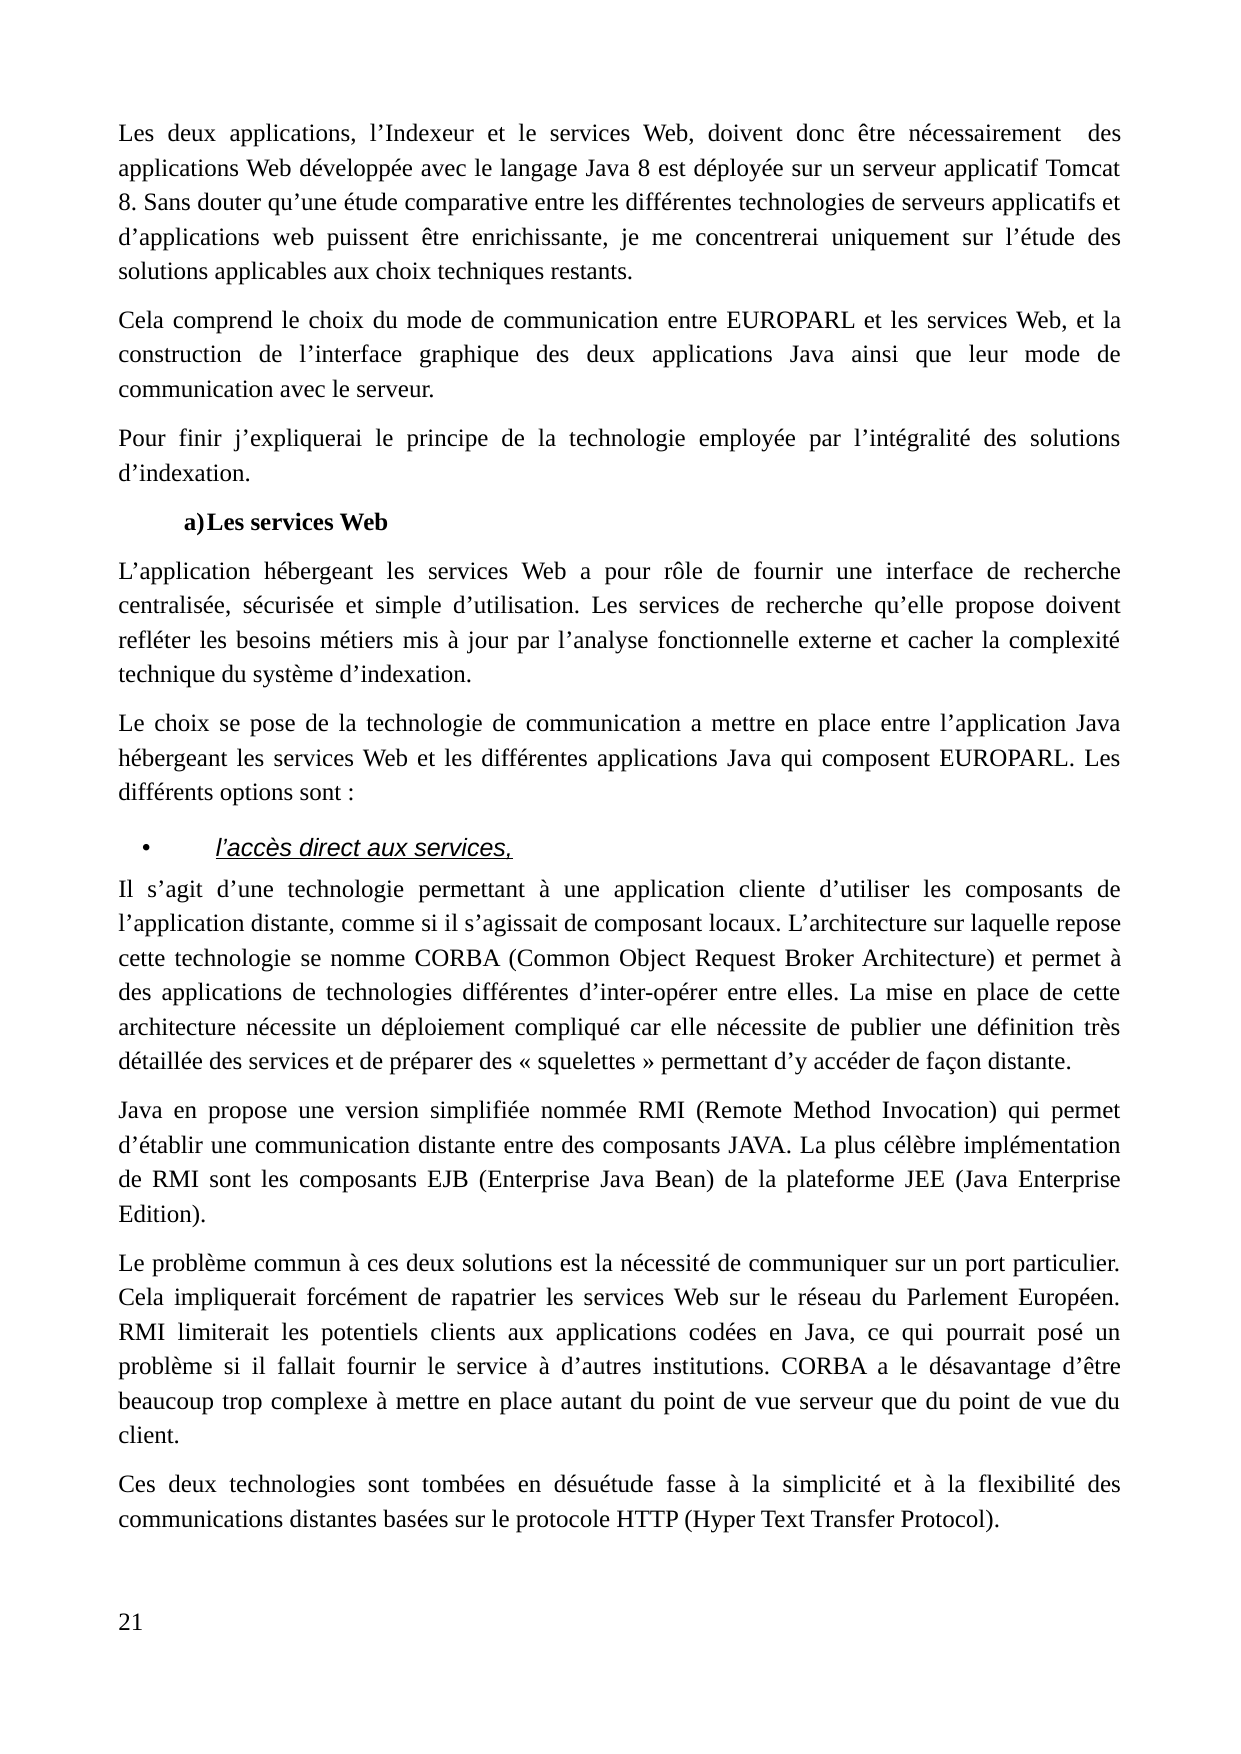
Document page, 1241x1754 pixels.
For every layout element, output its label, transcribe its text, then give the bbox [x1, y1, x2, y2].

text Les deux applications, l’Indexeur et le services Web, doivent donc être nécessairement des applications Web développée avec le langage Java 8 est déployée sur un serveur applicatif Tomcat 8. Sans douter qu’une étude comparative entre les différentes technologies de serveurs applicatifs et d’applications web puissent être enrichissante, je me concentrerai uniquement sur l’étude des solutions applicables aux choix techniques restants. [118, 118, 1122, 285]
text Le problème commun à ces deux solutions est la nécessité de communiquer sur un port particulier. Cela impliquerait forcément de rapatrier les services Web sur le réseau du Parlement Européen. RMI limiterait les potentiels clients aux applications codées en Java, ce qui pourrait posé un problème si il fallait fournir le service à d’autres institutions. CORBA a le désavantage d’être beaucoup trop complexe à mettre en place autant du point de vue serveur que du point de vue du client. [118, 1248, 1122, 1449]
text Java en propose une version simplifiée nommée RMI (Remote Method Invocation) qui permet d’établir une communication distante entre des composants JAVA. La plus célèbre implémentation de RMI sont les composants EJB (Enterprise Java Bean) de la plateforme JEE (Java Enterprise Edition). [118, 1095, 1122, 1227]
text Pour finir j’expliquerai le principe de la technologie employée par l’intégralité des solutions d’indexation. [118, 423, 1122, 486]
text Le choix se pose de la technologie de communication a mettre en place entre l’application Java hébergeant les services Web et les différentes applications Java qui composent EUROPARL. Les différents options sont : [118, 708, 1122, 806]
text Il s’agit d’une technologie permettant à une application cliente d’utiliser les composants de l’application distante, comme si il s’agissait de composant locaux. L’architecture sur laquelle repose cette technologie se nomme CORBA (Common Object Request Broker Architecture) et permet à des applications de technologies différentes d’inter-opérer entre elles. La mise en place de cette architecture nécessite un déploiement compliqué car elle nécessite de publier une définition très détaillée des services et de préparer des « squelettes » permettant d’y accéder de façon distante. [118, 874, 1122, 1075]
subtitle Les services Web [177, 507, 1122, 535]
subtitle l’accès direct aux services, [142, 832, 1122, 861]
text Ces deux technologies sont tombées en désuétude fasse à la simplicité et à la flexibilité des communications distantes basées sur le protocole HTTP (Hyper Text Transfer Protocol). [118, 1469, 1122, 1532]
text L’application hébergeant les services Web a pour rôle de fournir une interface de recherche centralisée, sécurisée et simple d’utilisation. Les services de recherche qu’elle propose doivent refléter les besoins métiers mis à jour par l’analyse fonctionnelle externe et cacher la complexité technique du système d’indexation. [118, 556, 1122, 688]
text Cela comprend le choix du mode de communication entre EUROPARL et les services Web, et la construction de l’interface graphique des deux applications Java ainsi que leur mode de communication avec le serveur. [118, 305, 1122, 403]
